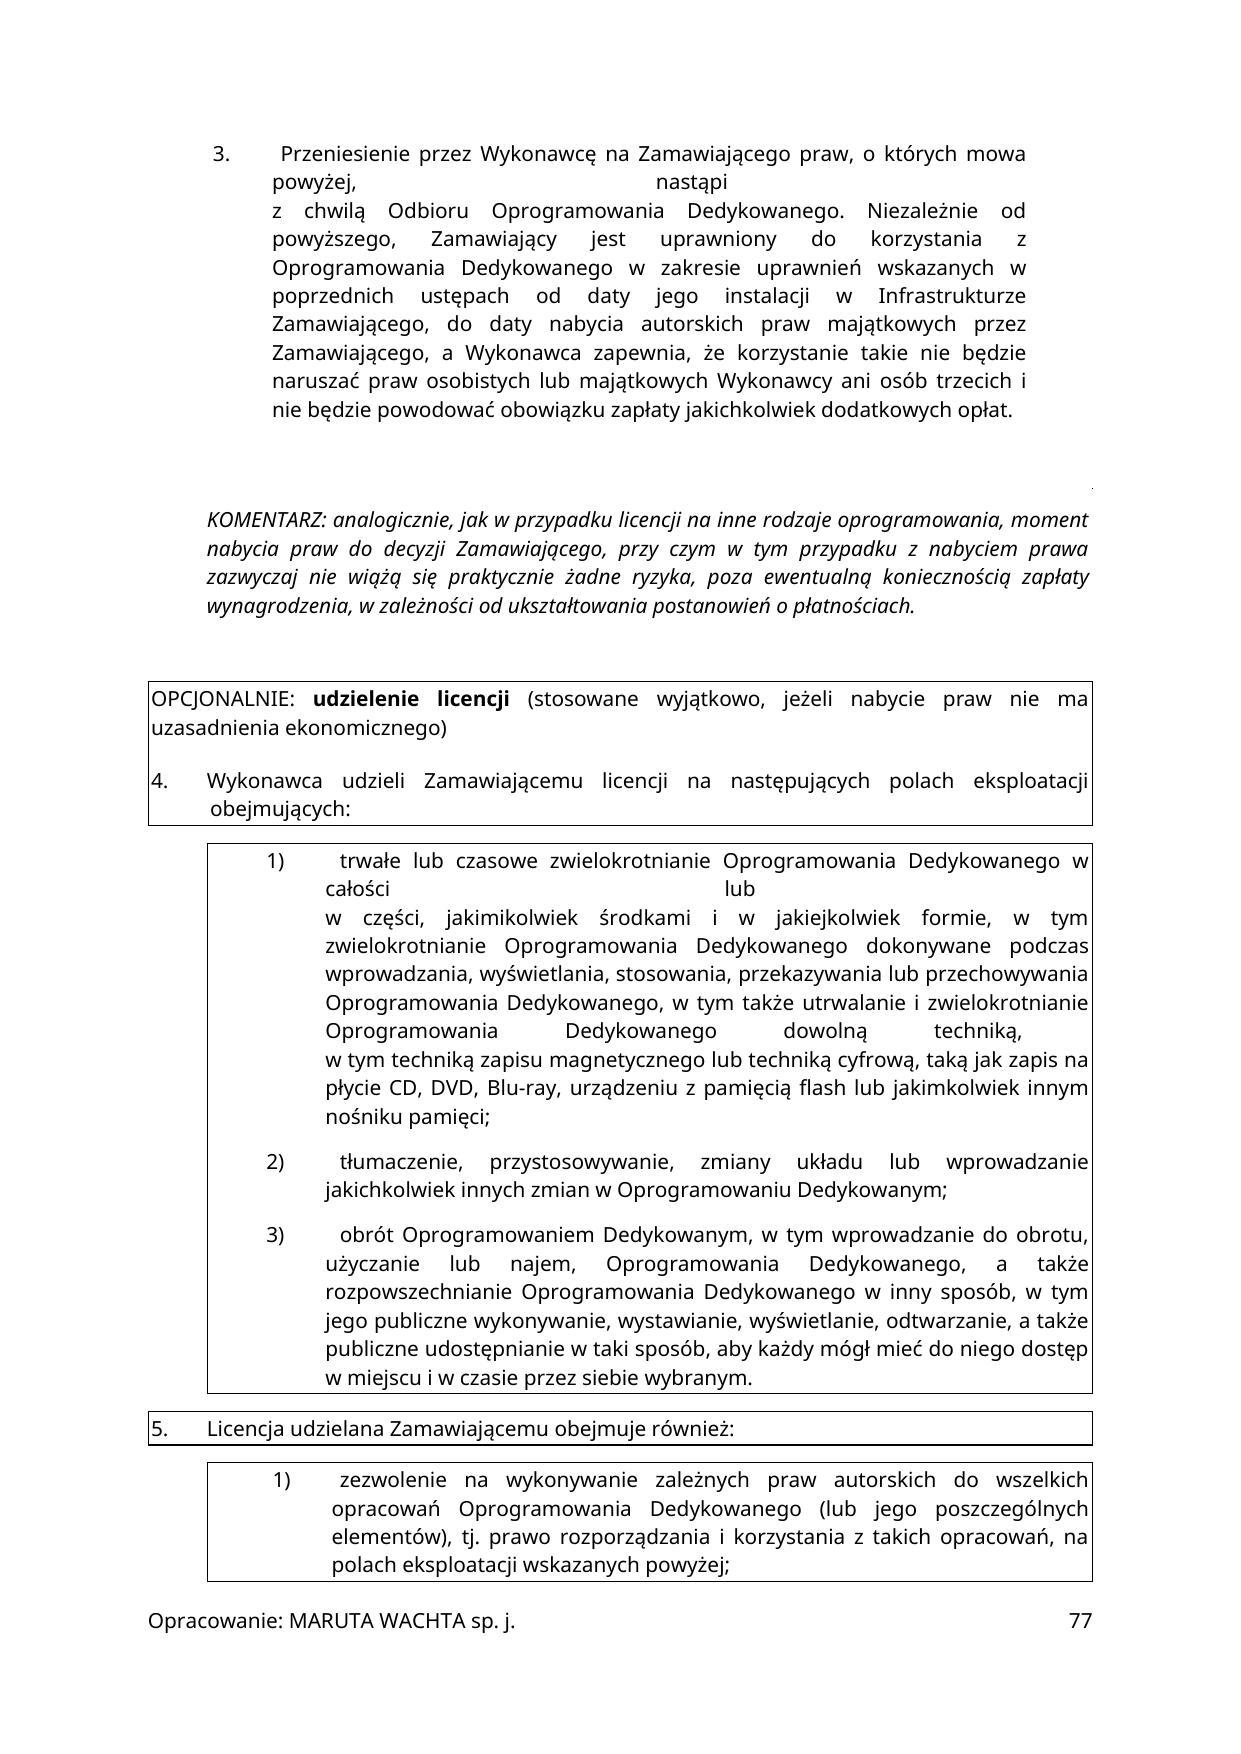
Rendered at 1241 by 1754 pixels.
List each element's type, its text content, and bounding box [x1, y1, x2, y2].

text OPCJONALNIE: udzielenie licencji (stosowane wyjątkowo, jeżeli nabycie praw nie ma uzasadnienia ekonomicznego) [149, 682, 1092, 741]
list obrót Oprogramowaniem Dedykowanym, w tym wprowadzanie do obrotu, użyczanie lub najem, Oprogramowania Dedykowanego, a także rozpowszechnianie Oprogramowania Dedykowanego w inny sposób, w tym jego publiczne wykonywanie, wystawianie, wyświetlanie, odtwarzanie, a także publiczne udostępnianie w taki sposób, aby każdy mógł mieć do niego dostęp w miejscu i w czasie przez siebie wybranym. [208, 1217, 1092, 1393]
list trwałe lub czasowe zwielokrotnianie Oprogramowania Dedykowanego w całości lub w części, jakimikolwiek środkami i w jakiejkolwiek formie, w tym zwielokrotnianie Oprogramowania Dedykowanego dokonywane podczas wprowadzania, wyświetlania, stosowania, przekazywania lub przechowywania Oprogramowania Dedykowanego, w tym także utrwalanie i zwielokrotnianie Oprogramowania Dedykowanego dowolną techniką, w tym techniką zapisu magnetycznego lub techniką cyfrową, taką jak zapis na płycie CD, DVD, Blu-ray, urządzeniu z pamięcią flash lub jakimkolwiek innym nośniku pamięci; [208, 844, 1092, 1130]
list tłumaczenie, przystosowywanie, zmiany układu lub wprowadzanie jakichkolwiek innych zmian w Oprogramowaniu Dedykowanym; [208, 1144, 1092, 1204]
text KOMENTARZ: analogicznie, jak w przypadku licencji na inne rodzaje oprogramowania, moment nabycia praw do decyzji Zamawiającego, przy czym w tym przypadku z nabyciem prawa zazwyczaj nie wiążą się praktycznie żadne ryzyka, poza ewentualną koniecznością zapłaty wynagrodzenia, w zależności od ukształtowania postanowień o płatnościach. [207, 506, 1093, 619]
list Wykonawca udzieli Zamawiającemu licencji na następujących polach eksploatacji obejmujących: [149, 763, 1092, 825]
list Przeniesienie przez Wykonawcę na Zamawiającego praw, o których mowa powyżej, nastąpi z chwilą Odbioru Oprogramowania Dedykowanego. Niezależnie od powyższego, Zamawiający jest uprawniony do korzystania z Oprogramowania Dedykowanego w zakresie uprawnień wskazanych w poprzednich ustępach od daty jego instalacji w Infrastrukturze Zamawiającego, do daty nabycia autorskich praw majątkowych przez Zamawiającego, a Wykonawca zapewnia, że korzystanie takie nie będzie naruszać praw osobistych lub majątkowych Wykonawcy ani osób trzecich i nie będzie powodować obowiązku zapłaty jakichkolwiek dodatkowych opłat. [149, 75, 1092, 488]
list zezwolenie na wykonywanie zależnych praw autorskich do wszelkich opracowań Oprogramowania Dedykowanego (lub jego poszczególnych elementów), tj. prawo rozporządzania i korzystania z takich opracowań, na polach eksploatacji wskazanych powyżej; [208, 1463, 1092, 1581]
list Licencja udzielana Zamawiającemu obejmuje również: [149, 1412, 1092, 1444]
